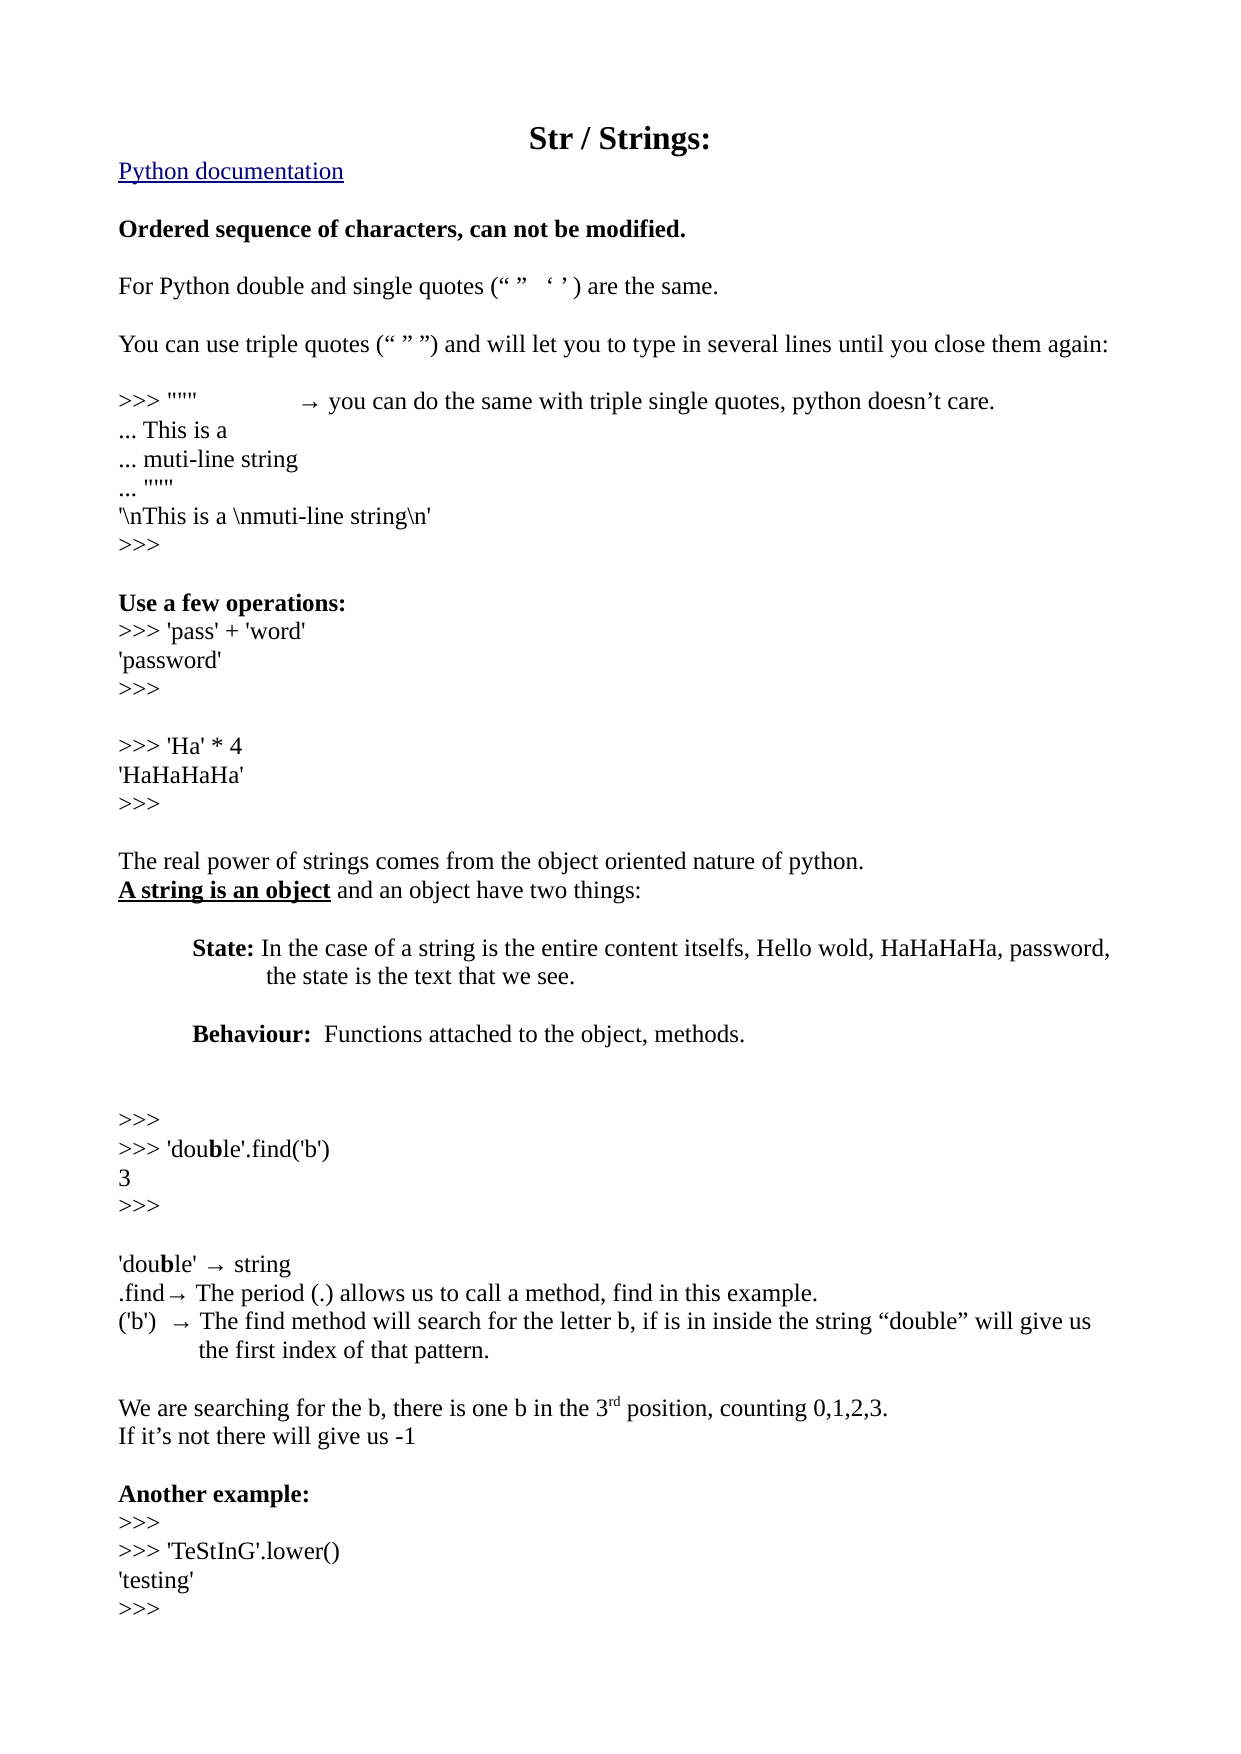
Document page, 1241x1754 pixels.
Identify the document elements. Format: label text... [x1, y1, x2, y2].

text State: In the case of a string is the entire content itselfs, Hello wold, HaHaHaHa, password, the state is the text that we see. [118, 933, 1122, 990]
text ... muti-line string [118, 444, 1122, 473]
text 'password' [118, 645, 1122, 674]
text >>> [118, 1105, 1122, 1134]
text Behaviour: Functions attached to the object, methods. [118, 1019, 1122, 1048]
text >>> [118, 674, 1122, 703]
text Python documentation [118, 156, 1122, 185]
text 3 [118, 1163, 1122, 1191]
text ('b') → The find method will search for the letter b, if is in inside the string “double” will give us the first index of that pattern. [118, 1306, 1122, 1364]
text 'HaHaHaHa' [118, 760, 1122, 789]
text >>> [118, 530, 1122, 559]
text For Python double and single quotes (“ ” ‘ ’ ) are the same. [118, 271, 1122, 300]
text '\nThis is a \nmuti-line string\n' [118, 501, 1122, 530]
text We are searching for the b, there is one b in the 3rd position, counting 0,1,2,3. [118, 1393, 1122, 1421]
text >>> [118, 1508, 1122, 1536]
text You can use triple quotes (“ ” ”) and will let you to type in several lines until you close them again: [118, 329, 1122, 358]
text ... This is a [118, 415, 1122, 444]
text A string is an object and an object have two things: [118, 875, 1122, 904]
text >>> 'double'.find('b') [118, 1134, 1122, 1163]
text 'testing' [118, 1565, 1122, 1594]
text >>> """ → you can do the same with triple single quotes, python doesn’t care. [118, 386, 1122, 415]
text ... """ [118, 473, 1122, 501]
text >>> [118, 1191, 1122, 1220]
text >>> [118, 789, 1122, 818]
text Another example: [118, 1479, 1122, 1508]
text >>> 'Ha' * 4 [118, 731, 1122, 760]
text >>> [118, 1594, 1122, 1623]
text Str / Strings: [118, 118, 1122, 156]
text >>> 'TeStInG'.lower() [118, 1536, 1122, 1565]
text .find→ The period (.) allows us to call a method, find in this example. [118, 1278, 1122, 1306]
text 'double' → string [118, 1249, 1122, 1278]
text Ordered sequence of characters, can not be modified. [118, 214, 1122, 243]
text If it’s not there will give us -1 [118, 1421, 1122, 1450]
text >>> 'pass' + 'word' [118, 616, 1122, 645]
text Use a few operations: [118, 588, 1122, 616]
text The real power of strings comes from the object oriented nature of python. [118, 846, 1122, 875]
